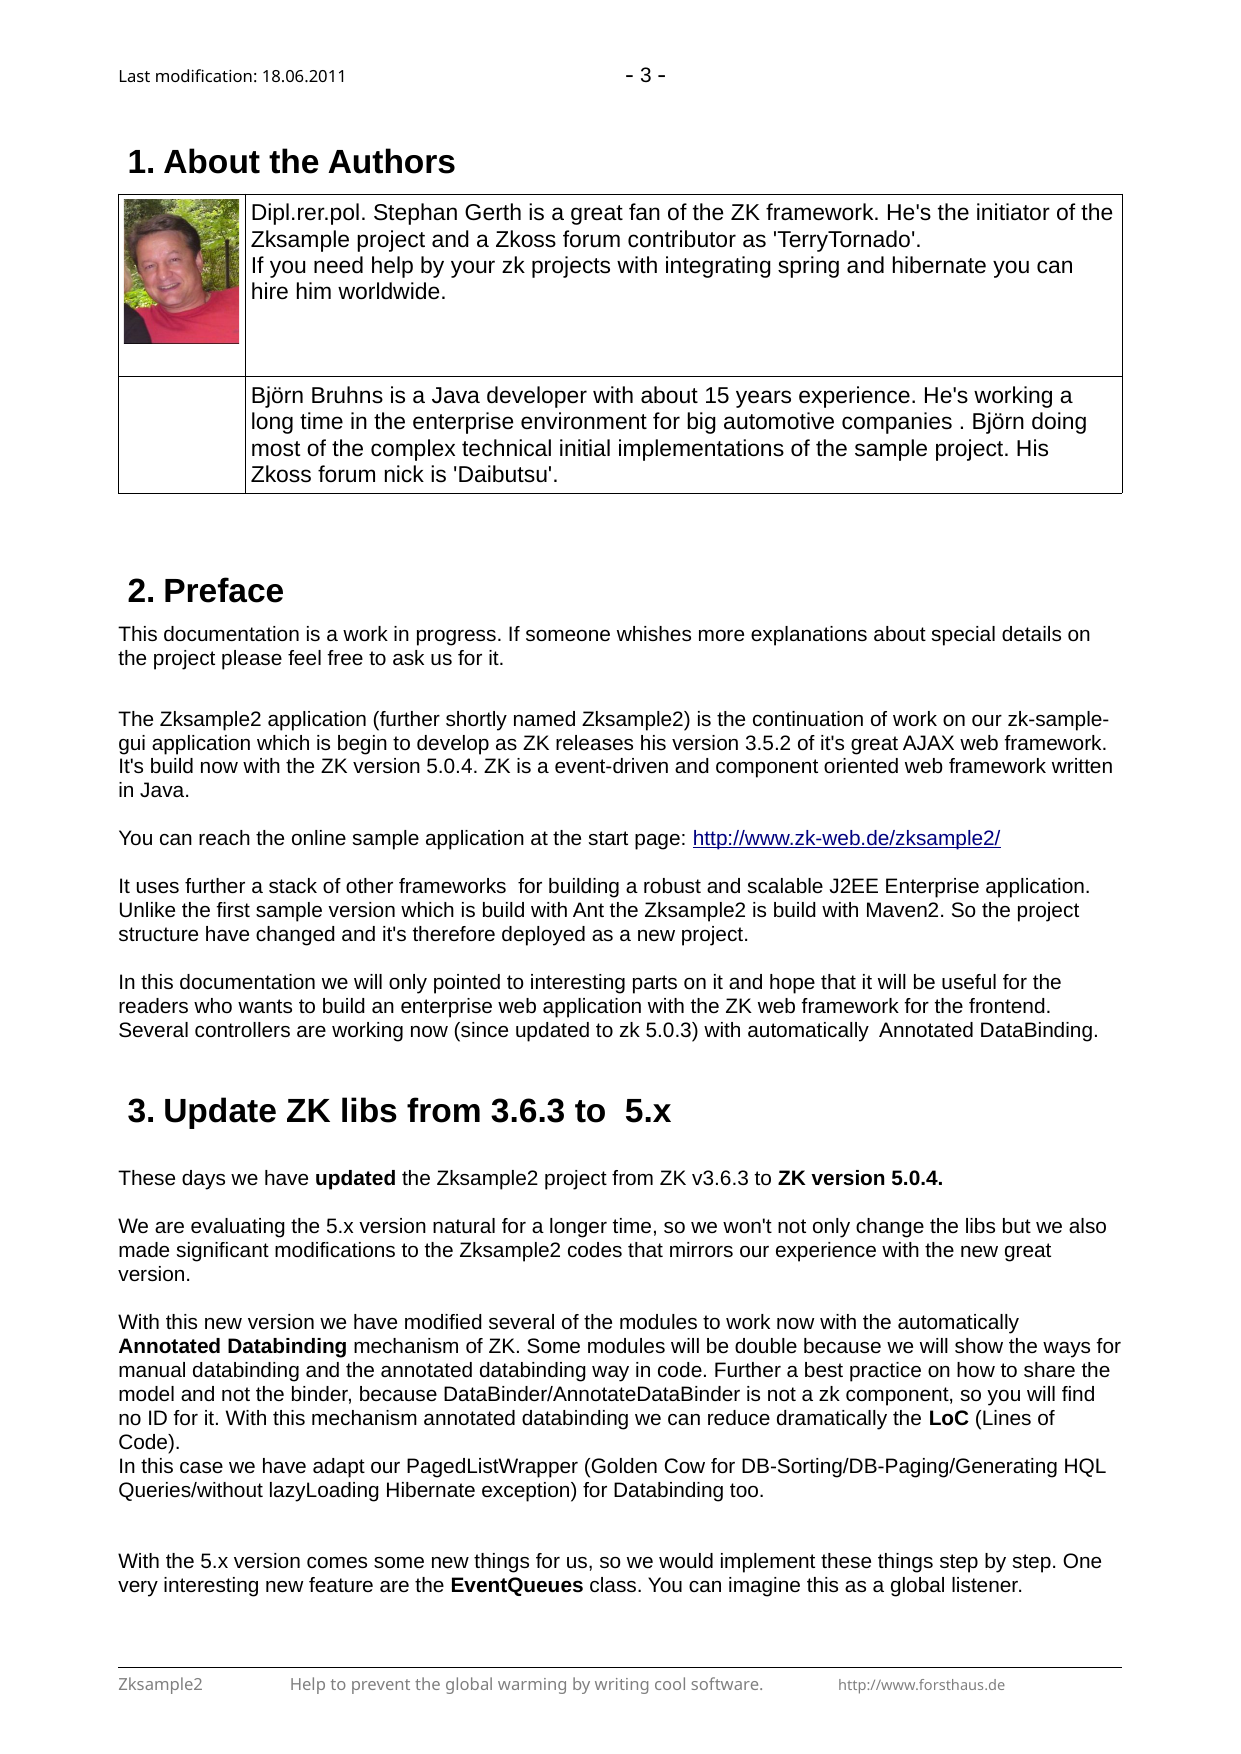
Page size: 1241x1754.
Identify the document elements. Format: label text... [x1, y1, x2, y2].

subtitle Update ZK libs from 3.6.3 to 5.x [118, 1091, 1122, 1129]
subtitle Preface [118, 571, 1122, 609]
table_cell Björn Bruhns is a Java developer with about 15 years experience. He's working a long time in the enterprise environment for big automotive companies . Björn doing most of the complex technical initial implementations of the sample project. His Zkoss forum nick is 'Daibutsu'. [246, 377, 1122, 493]
table_header [119, 195, 245, 376]
text The Zksample2 application (further shortly named Zksample2) is the continuation of work on our zk-sample-gui application which is begin to develop as ZK releases his version 3.5.2 of it's great AJAX web framework. It's build now with the ZK version 5.0.4. ZK is a event-driven and component oriented web framework written in Java. [118, 706, 1122, 802]
text We are evaluating the 5.x version natural for a longer time, so we won't not only change the libs but we also made significant modifications to the Zksample2 codes that mirrors our experience with the new great version. [118, 1214, 1122, 1286]
text It uses further a stack of other frameworks for building a robust and scalable J2EE Enterprise application. Unlike the first sample version which is build with Ant the Zksample2 is build with Maven2. So the project structure have changed and it's therefore deployed as a new project. [118, 874, 1122, 946]
text You can reach the online sample application at the start page: http://www.zk-web.de/zksample2/ [118, 826, 1122, 850]
text With the 5.x version comes some new things for us, so we would implement these things step by step. One very interesting new feature are the EventQueues class. You can imagine this as a global listener. [118, 1549, 1122, 1597]
picture [123, 199, 240, 344]
subtitle About the Authors [118, 142, 1122, 181]
text In this case we have adapt our PagedListWrapper (Golden Cow for DB-Sorting/DB-Paging/Generating HQL Queries/without lazyLoading Hibernate exception) for Databinding too. [118, 1453, 1122, 1501]
text With this new version we have modified several of the modules to work now with the automatically Annotated Databinding mechanism of ZK. Some modules will be double because we will show the ways for manual databinding and the annotated databinding way in code. Further a best practice on how to share the model and not the binder, because DataBinder/AnnotateDataBinder is not a zk component, so you will find no ID for it. With this mechanism annotated databinding we can reduce dramatically the LoC (Lines of Code). [118, 1310, 1122, 1453]
text Several controllers are working now (since updated to zk 5.0.3) with automatically Annotated DataBinding. [118, 1018, 1122, 1042]
table_cell [119, 377, 245, 493]
table_header Dipl.rer.pol. Stephan Gerth is a great fan of the ZK framework. He's the initiator of the Zksample project and a Zkoss forum contributor as 'TerryTornado'. If you need help by your zk projects with integrating spring and hibernate you can hire him worldwide. [246, 195, 1122, 376]
text In this documentation we will only pointed to interesting parts on it and hope that it will be useful for the readers who wants to build an enterprise web application with the ZK web framework for the frontend. [118, 970, 1122, 1018]
text These days we have updated the Zksample2 project from ZK v3.6.3 to ZK version 5.0.4. [118, 1166, 1122, 1190]
text This documentation is a work in progress. If someone whishes more explanations about special details on the project please feel free to ask us for it. [118, 622, 1122, 670]
